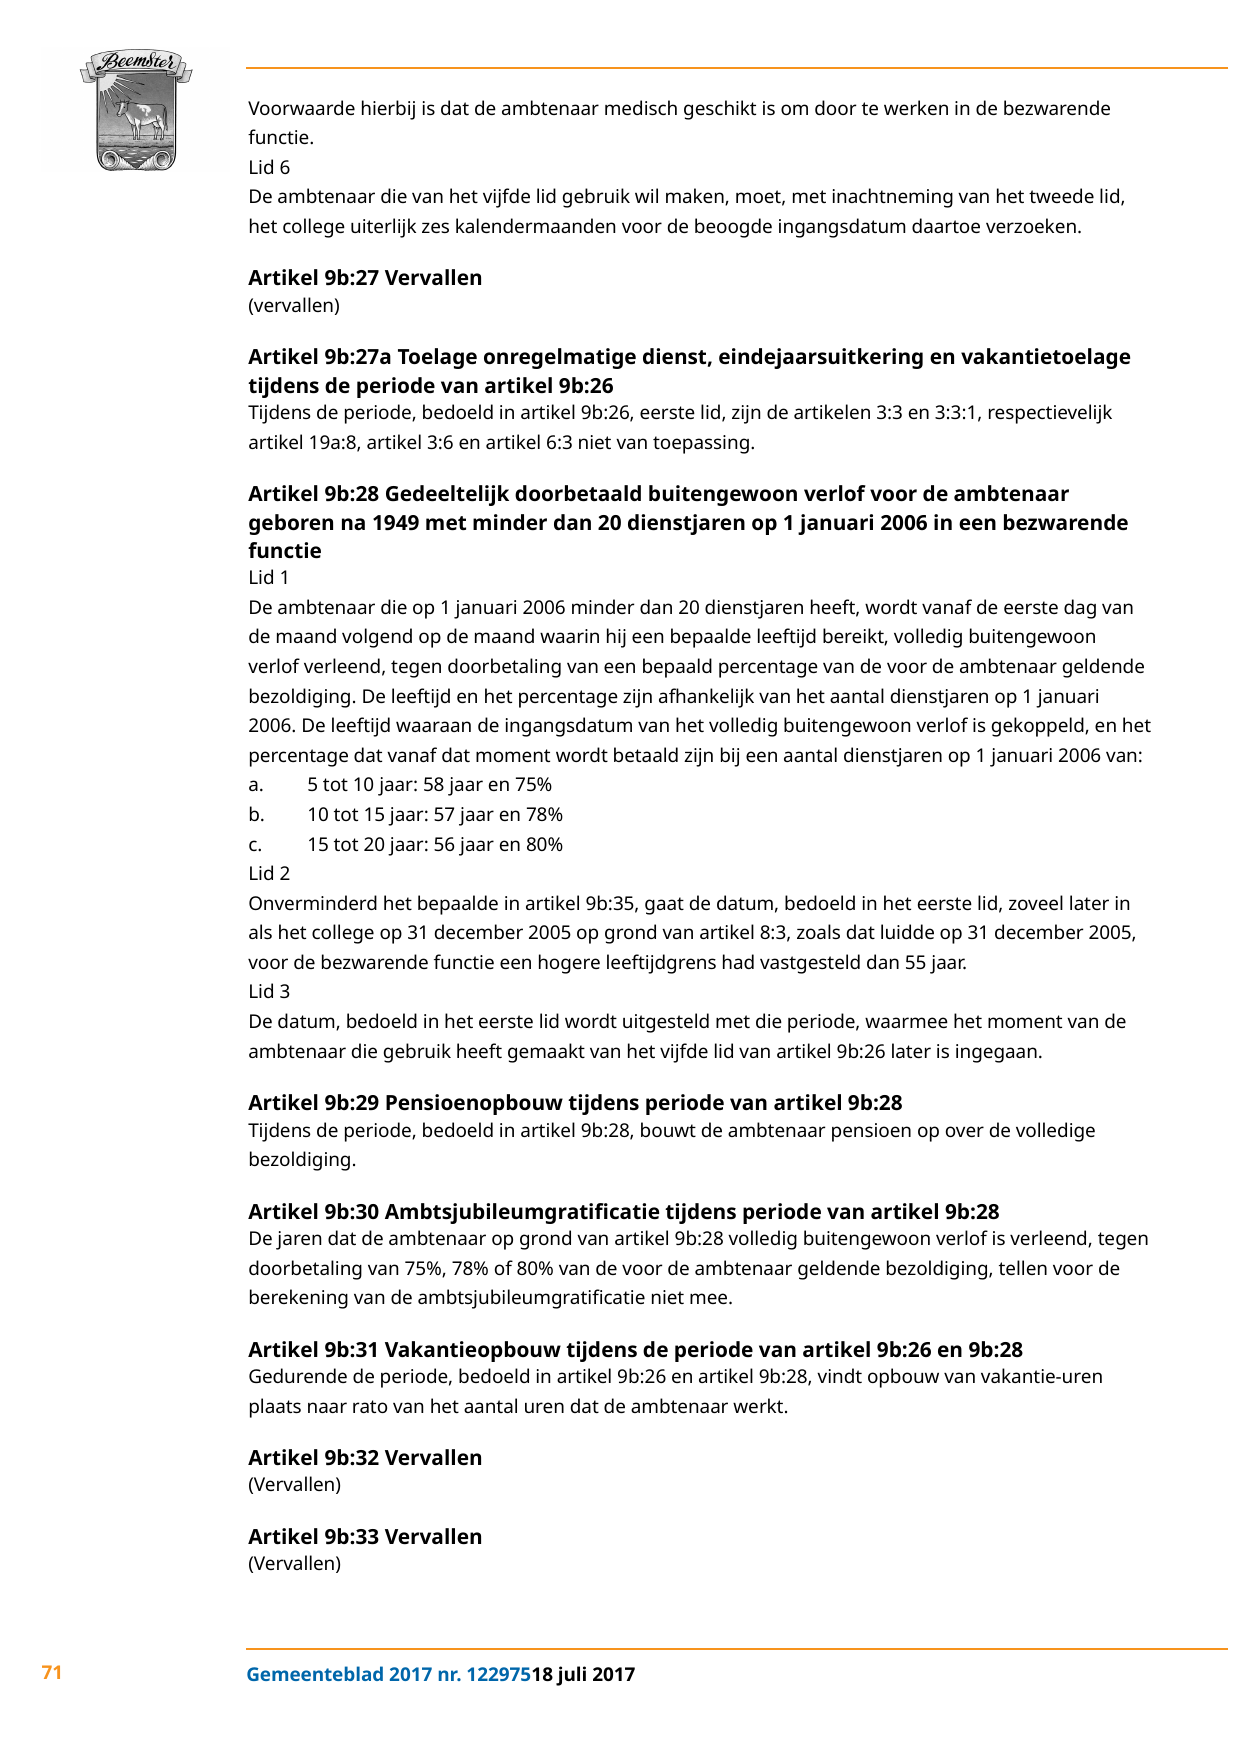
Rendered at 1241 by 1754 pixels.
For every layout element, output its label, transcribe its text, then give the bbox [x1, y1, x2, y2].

text Lid 3 [248, 979, 1152, 1004]
text Artikel 9b:28 Gedeeltelijk doorbetaald buitengewoon verlof voor de ambtenaar geboren na 1949 met minder dan 20 dienstjaren op 1 januari 2006 in een bezwarende functie [248, 479, 1152, 564]
text Artikel 9b:33 Vervallen [248, 1522, 1152, 1551]
text Artikel 9b:29 Pensioenopbouw tijdens periode van artikel 9b:28 [248, 1088, 1152, 1117]
text (Vervallen) [248, 1472, 1152, 1497]
text Artikel 9b:27a Toelage onregelmatige dienst, eindejaarsuitkering en vakantietoelage tijdens de periode van artikel 9b:26 [248, 342, 1152, 399]
list 15 tot 20 jaar: 56 jaar en 80% [248, 831, 1152, 857]
text Lid 6 [248, 154, 1152, 180]
text De datum, bedoeld in het eerste lid wordt uitgesteld met die periode, waarmee het moment van de ambtenaar die gebruik heeft gemaakt van het vijfde lid van artikel 9b:26 later is ingegaan. [248, 1008, 1152, 1064]
text (vervallen) [248, 292, 1152, 318]
text De ambtenaar die op 1 januari 2006 minder dan 20 dienstjaren heeft, wordt vanaf de eerste dag van de maand volgend op de maand waarin hij een bepaalde leeftijd bereikt, volledig buitengewoon verlof verleend, tegen doorbetaling van een bepaald percentage van de voor de ambtenaar geldende bezoldiging. De leeftijd en het percentage zijn afhankelijk van het aantal dienstjaren op 1 januari 2006. De leeftijd waaraan de ingangsdatum van het volledig buitengewoon verlof is gekoppeld, en het percentage dat vanaf dat moment wordt betaald zijn bij een aantal dienstjaren op 1 januari 2006 van: [248, 594, 1152, 768]
text Artikel 9b:27 Vervallen [248, 263, 1152, 292]
text De jaren dat de ambtenaar op grond van artikel 9b:28 volledig buitengewoon verlof is verleend, tegen doorbetaling van 75%, 78% of 80% van de voor de ambtenaar geldende bezoldiging, tellen voor de berekening van de ambtsjubileumgratificatie niet mee. [248, 1225, 1152, 1310]
text (Vervallen) [248, 1551, 1152, 1576]
text Gedurende de periode, bedoeld in artikel 9b:26 en artikel 9b:28, vindt opbouw van vakantie-uren plaats naar rato van het aantal uren dat de ambtenaar werkt. [248, 1363, 1152, 1418]
text Voorwaarde hierbij is dat de ambtenaar medisch geschikt is om door te werken in de bezwarende functie. [248, 95, 1152, 150]
text Tijdens de periode, bedoeld in artikel 9b:26, eerste lid, zijn de artikelen 3:3 en 3:3:1, respectievelijk artikel 19a:8, artikel 3:6 en artikel 6:3 niet van toepassing. [248, 399, 1152, 454]
text Tijdens de periode, bedoeld in artikel 9b:28, bouwt de ambtenaar pensioen op over de volledige bezoldiging. [248, 1117, 1152, 1172]
text De ambtenaar die van het vijfde lid gebruik wil maken, moet, met inachtneming van het tweede lid, het college uiterlijk zes kalendermaanden voor de beoogde ingangsdatum daartoe verzoeken. [248, 183, 1152, 239]
text Lid 2 [248, 860, 1152, 886]
list 10 tot 15 jaar: 57 jaar en 78% [248, 801, 1152, 827]
text Artikel 9b:32 Vervallen [248, 1443, 1152, 1472]
picture [41, 47, 231, 172]
text Artikel 9b:31 Vakantieopbouw tijdens de periode van artikel 9b:26 en 9b:28 [248, 1335, 1152, 1363]
list 5 tot 10 jaar: 58 jaar en 75% [248, 772, 1152, 797]
text Artikel 9b:30 Ambtsjubileumgratificatie tijdens periode van artikel 9b:28 [248, 1197, 1152, 1225]
text Lid 1 [248, 564, 1152, 590]
text Onverminderd het bepaalde in artikel 9b:35, gaat de datum, bedoeld in het eerste lid, zoveel later in als het college op 31 december 2005 op grond van artikel 8:3, zoals dat luidde op 31 december 2005, voor de bezwarende functie een hogere leeftijdgrens had vastgesteld dan 55 jaar. [248, 890, 1152, 975]
